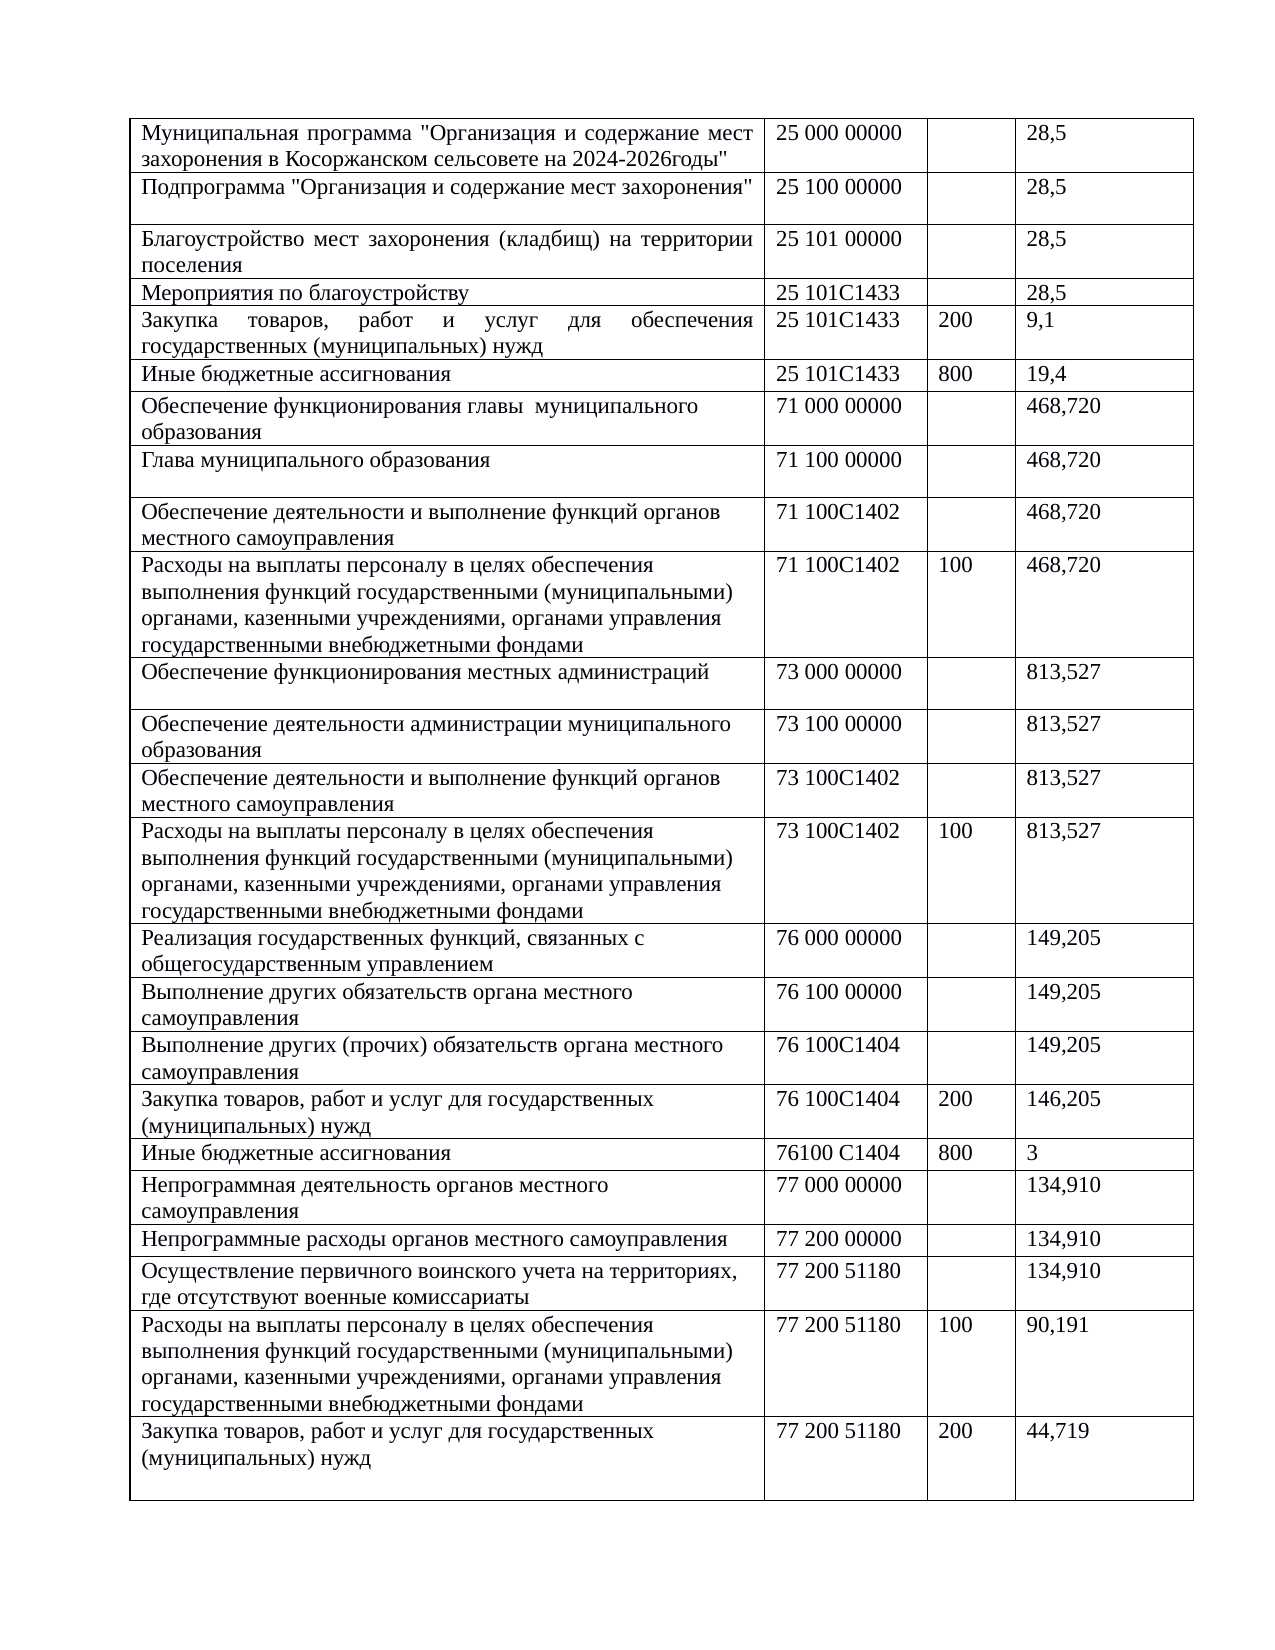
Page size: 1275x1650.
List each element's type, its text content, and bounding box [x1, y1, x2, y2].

table_cell Обеспечение деятельности и выполнение функций органов местного самоуправления [131, 764, 764, 817]
table_cell Иные бюджетные ассигнования [131, 1139, 764, 1170]
table_cell 25 101С1433 [765, 279, 927, 305]
table_cell Расходы на выплаты персоналу в целях обеспечения выполнения функций государственными (муниципальными) органами, казенными учреждениями, органами управления государственными внебюджетными фондами [131, 1311, 764, 1416]
table_cell 468,720 [1016, 498, 1193, 551]
table_cell Обеспечение деятельности администрации муниципального образования [131, 710, 764, 763]
table_cell 44,719 [1016, 1417, 1193, 1500]
table_cell 25 101С1433 [765, 360, 927, 391]
table_cell 25 000 00000 [765, 119, 927, 172]
table_cell 77 200 51180 [765, 1257, 927, 1310]
table_cell [928, 658, 1015, 709]
table_cell Подпрограмма "Организация и содержание мест захоронения" [131, 173, 764, 224]
table_cell 134,910 [1016, 1257, 1193, 1310]
table_cell 813,527 [1016, 764, 1193, 817]
table_cell [928, 710, 1015, 763]
table_cell 134,910 [1016, 1171, 1193, 1224]
table_cell Обеспечение деятельности и выполнение функций органов местного самоуправления [131, 498, 764, 551]
table_cell 28,5 [1016, 225, 1193, 278]
table_cell [928, 978, 1015, 1031]
table_cell Закупка товаров, работ и услуг для государственных (муниципальных) нужд [131, 1417, 764, 1500]
table_cell 73 100С1402 [765, 818, 927, 923]
table_cell Реализация государственных функций, связанных с общегосударственным управлением [131, 924, 764, 977]
table_cell 100 [928, 818, 1015, 923]
table_cell 19,4 [1016, 360, 1193, 391]
table_cell 73 000 00000 [765, 658, 927, 709]
table_cell Выполнение других (прочих) обязательств органа местного самоуправления [131, 1032, 764, 1084]
table_cell [928, 764, 1015, 817]
table_cell Мероприятия по благоустройству [131, 279, 764, 305]
table_cell 73 100 00000 [765, 710, 927, 763]
table_cell Расходы на выплаты персоналу в целях обеспечения выполнения функций государственными (муниципальными) органами, казенными учреждениями, органами управления государственными внебюджетными фондами [131, 552, 764, 657]
table_cell 200 [928, 306, 1015, 359]
table_cell 200 [928, 1085, 1015, 1138]
table_cell 149,205 [1016, 978, 1193, 1031]
table_cell Расходы на выплаты персоналу в целях обеспечения выполнения функций государственными (муниципальными) органами, казенными учреждениями, органами управления государственными внебюджетными фондами [131, 818, 764, 923]
table_cell 3 [1016, 1139, 1193, 1170]
table_cell 200 [928, 1417, 1015, 1500]
table_cell 134,910 [1016, 1225, 1193, 1256]
table_cell 25 100 00000 [765, 173, 927, 224]
table_cell 76 100 00000 [765, 978, 927, 1031]
table_cell Осуществление первичного воинского учета на территориях, где отсутствуют военные комиссариаты [131, 1257, 764, 1310]
table_cell 77 200 51180 [765, 1417, 927, 1500]
table_cell 25 101 00000 [765, 225, 927, 278]
table_cell 800 [928, 360, 1015, 391]
table_cell 77 200 00000 [765, 1225, 927, 1256]
table_cell [928, 1171, 1015, 1224]
table_cell Глава муниципального образования [131, 446, 764, 497]
table_cell [928, 1225, 1015, 1256]
table_cell 468,720 [1016, 446, 1193, 497]
table_cell 9,1 [1016, 306, 1193, 359]
table_cell 77 000 00000 [765, 1171, 927, 1224]
table_cell [928, 1032, 1015, 1084]
table_cell Благоустройство мест захоронения (кладбищ) на территории поселения [131, 225, 764, 278]
table_cell [928, 225, 1015, 278]
table_cell 28,5 [1016, 279, 1193, 305]
table_cell 468,720 [1016, 392, 1193, 445]
table_cell 71 100 00000 [765, 446, 927, 497]
table_cell Закупка товаров, работ и услуг для государственных (муниципальных) нужд [131, 1085, 764, 1138]
table_cell [928, 498, 1015, 551]
table_cell Обеспечение функционирования главы муниципального образования [131, 392, 764, 445]
table_cell 71 000 00000 [765, 392, 927, 445]
table_cell 28,5 [1016, 173, 1193, 224]
table_cell [928, 119, 1015, 172]
table_cell 146,205 [1016, 1085, 1193, 1138]
table_cell Непрограммная деятельность органов местного самоуправления [131, 1171, 764, 1224]
table_cell Муниципальная программа "Организация и содержание мест захоронения в Косоржанском сельсовете на 2024-2026годы" [131, 119, 764, 172]
table_cell 73 100С1402 [765, 764, 927, 817]
table_cell 100 [928, 552, 1015, 657]
table_cell Обеспечение функционирования местных администраций [131, 658, 764, 709]
table_cell Непрограммные расходы органов местного самоуправления [131, 1225, 764, 1256]
table_cell 800 [928, 1139, 1015, 1170]
table_cell Выполнение других обязательств органа местного самоуправления [131, 978, 764, 1031]
table_cell 813,527 [1016, 818, 1193, 923]
table_cell 71 100С1402 [765, 498, 927, 551]
table_cell [928, 1257, 1015, 1310]
table_cell [928, 446, 1015, 497]
table_cell 25 101С1433 [765, 306, 927, 359]
table_cell 28,5 [1016, 119, 1193, 172]
table_cell 468,720 [1016, 552, 1193, 657]
table_cell 76100 С1404 [765, 1139, 927, 1170]
table_cell 76 100С1404 [765, 1085, 927, 1138]
table_cell Закупка товаров, работ и услуг для обеспечения государственных (муниципальных) нужд [131, 306, 764, 359]
table_cell 71 100С1402 [765, 552, 927, 657]
table_cell 149,205 [1016, 924, 1193, 977]
table_cell [928, 392, 1015, 445]
table_cell 149,205 [1016, 1032, 1193, 1084]
table_cell 100 [928, 1311, 1015, 1416]
table_cell [928, 924, 1015, 977]
table_cell [928, 173, 1015, 224]
table_cell 90,191 [1016, 1311, 1193, 1416]
table_cell [928, 279, 1015, 305]
table_cell 76 100С1404 [765, 1032, 927, 1084]
table_cell 813,527 [1016, 710, 1193, 763]
table_cell 76 000 00000 [765, 924, 927, 977]
table_cell 77 200 51180 [765, 1311, 927, 1416]
table_cell Иные бюджетные ассигнования [131, 360, 764, 391]
table_cell 813,527 [1016, 658, 1193, 709]
